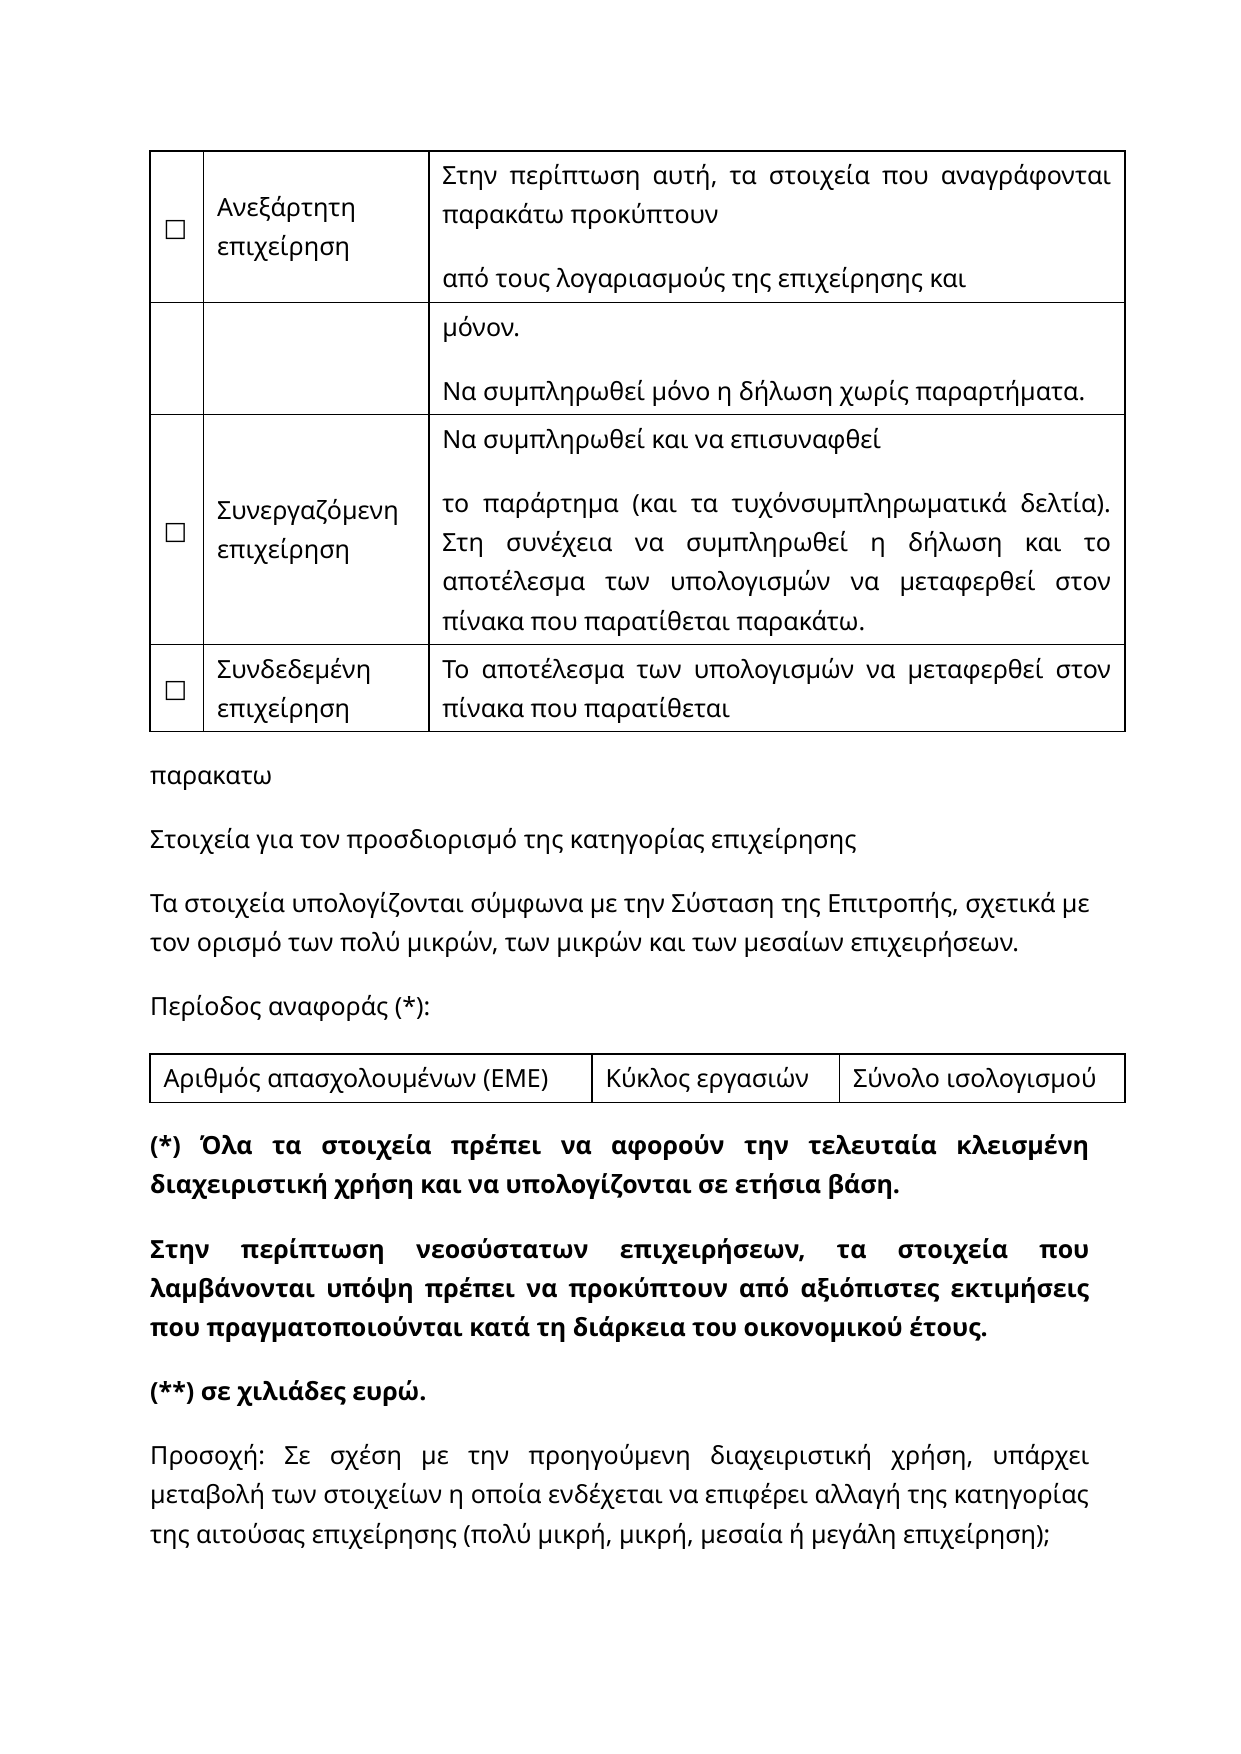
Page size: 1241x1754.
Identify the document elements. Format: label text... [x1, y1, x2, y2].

table_header Σύνολο ισολογισμού [840, 1055, 1124, 1101]
text Προσοχή: Σε σχέση με την προηγούμενη διαχειριστική χρήση, υπάρχει μεταβολή των στοιχείων η οποία ενδέχεται να επιφέρει αλλαγή της κατηγορίας της αιτούσας επιχείρησης (πολύ μικρή, μικρή, μεσαία ή μεγάλη επιχείρηση); [150, 1438, 1090, 1550]
table_header □ [151, 152, 203, 301]
table_header Κύκλος εργασιών [593, 1055, 839, 1101]
table_cell □ [151, 645, 203, 731]
text (*) Όλα τα στοιχεία πρέπει να αφορούν την τελευταία κλεισμένη διαχειριστική χρήση και να υπολογίζονται σε ετήσια βάση. [150, 1128, 1090, 1201]
table_cell Συνεργαζόμενη επιχείρηση [204, 415, 428, 643]
table_cell □ [151, 415, 203, 643]
text Περίοδος αναφοράς (*): [150, 989, 1090, 1023]
text (**) σε χιλιάδες ευρώ. [150, 1374, 1090, 1408]
text Τα στοιχεία υπολογίζονται σύμφωνα με την Σύσταση της Επιτροπής, σχετικά με τον ορισμό των πολύ μικρών, των μικρών και των μεσαίων επιχειρήσεων. [150, 886, 1090, 959]
table_cell [204, 303, 428, 414]
table_header Στην περίπτωση αυτή, τα στοιχεία που αναγράφονται παρακάτω προκύπτουν από τους λογαριασμούς της επιχείρησης και [430, 152, 1124, 301]
table_cell Συνδεδεμένη επιχείρηση [204, 645, 428, 731]
text παρακατω [150, 757, 1090, 791]
table_cell [151, 303, 203, 414]
text Στην περίπτωση νεοσύστατων επιχειρήσεων, τα στοιχεία που λαμβάνονται υπόψη πρέπει να προκύπτουν από αξιόπιστες εκτιμήσεις που πραγματοποιούνται κατά τη διάρκεια του οικονομικού έτους. [150, 1231, 1090, 1344]
table_cell Να συμπληρωθεί και να επισυναφθεί το παράρτημα (και τα τυχόνσυμπληρωματικά δελτία). Στη συνέχεια να συμπληρωθεί η δήλωση και το αποτέλεσμα των υπολογισμών να μεταφερθεί στον πίνακα που παρατίθεται παρακάτω. [430, 415, 1124, 643]
table_header Ανεξάρτητη επιχείρηση [204, 152, 428, 301]
text Στοιχεία για τον προσδιορισμό της κατηγορίας επιχείρησης [150, 822, 1090, 856]
table_cell Το αποτέλεσμα των υπολογισμών να μεταφερθεί στον πίνακα που παρατίθεται [430, 645, 1124, 731]
table_cell μόνον. Να συμπληρωθεί μόνο η δήλωση χωρίς παραρτήματα. [430, 303, 1124, 414]
table_header Αριθμός απασχολουμένων (ΕΜΕ) [151, 1055, 591, 1101]
